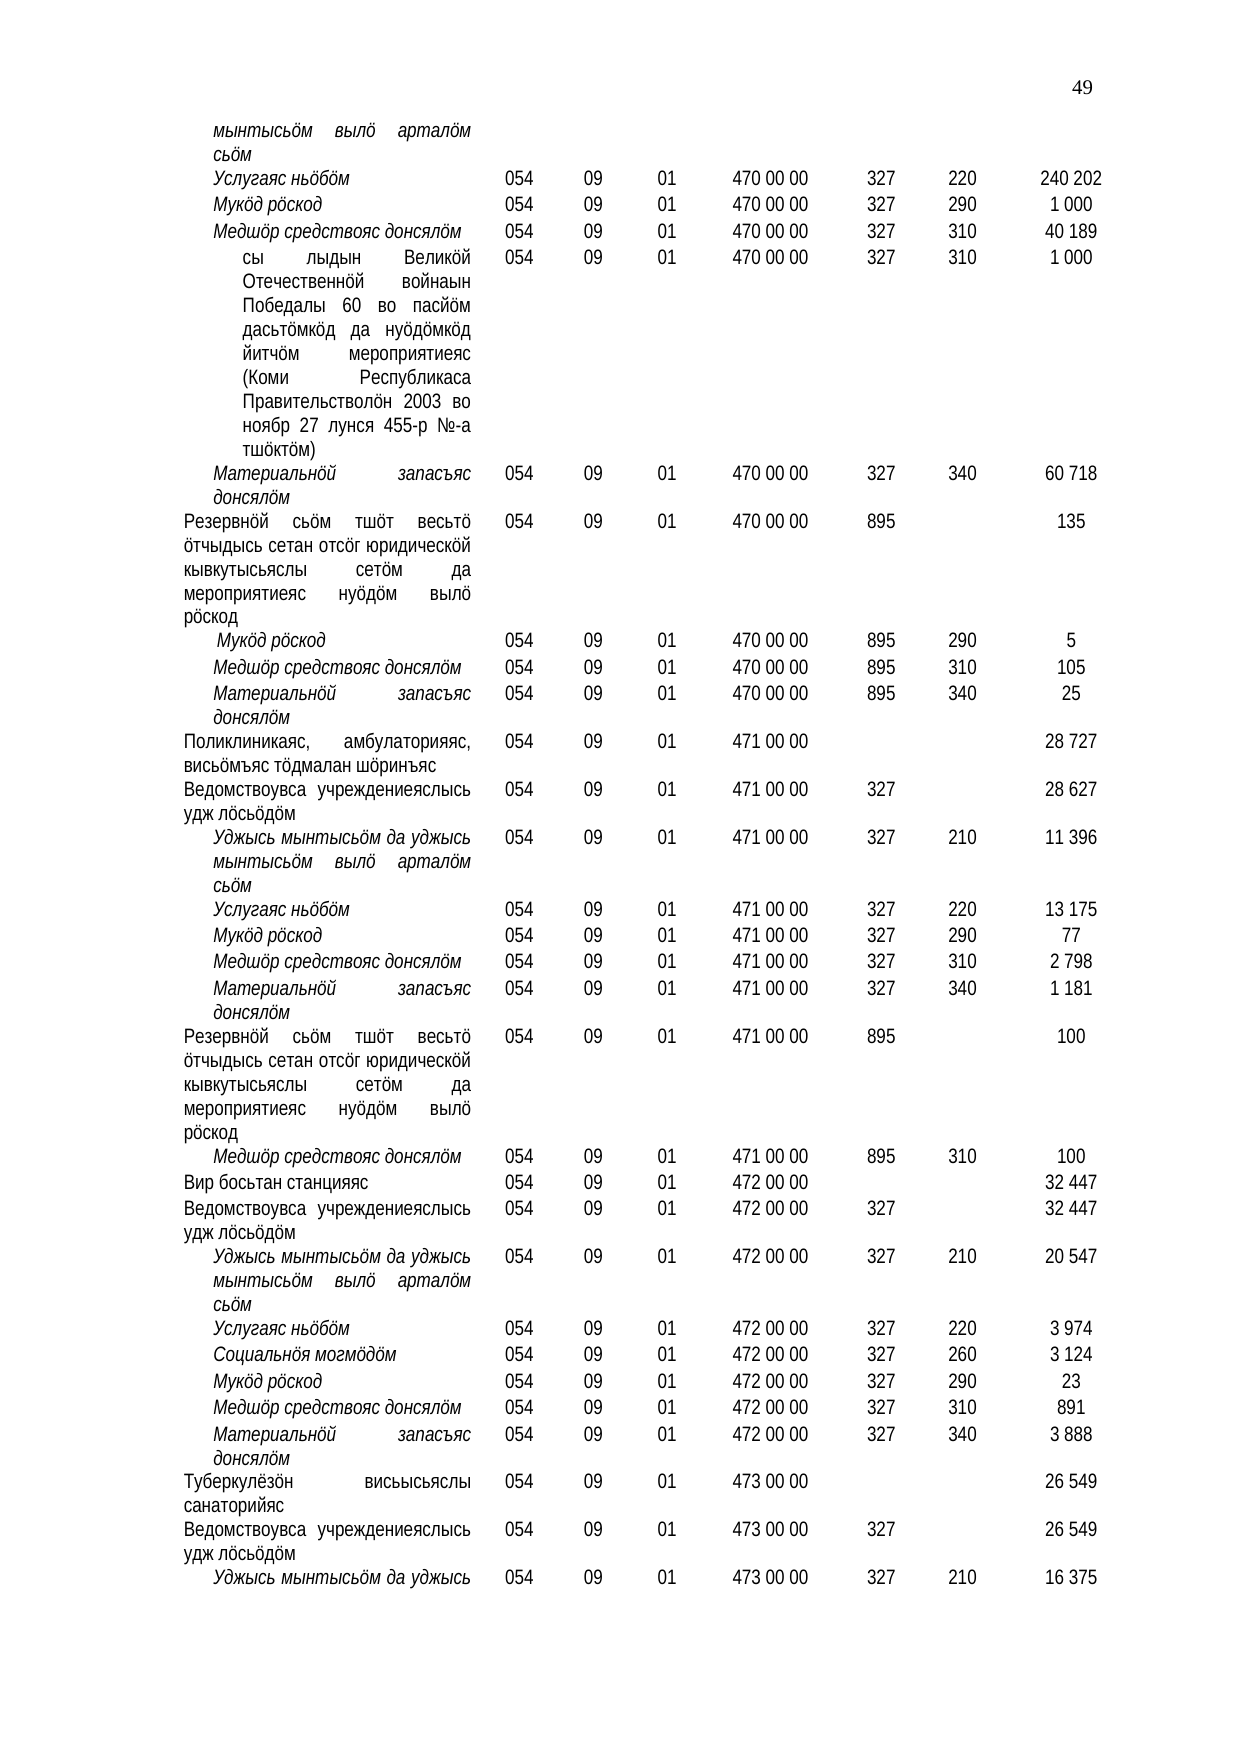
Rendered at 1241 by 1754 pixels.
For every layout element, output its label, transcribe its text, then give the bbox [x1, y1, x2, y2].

table_cell 01 [630, 897, 704, 923]
table_cell [1143, 777, 1217, 825]
table_cell 100 [999, 1024, 1143, 1143]
table_cell 01 [630, 950, 704, 976]
table_cell Поликлиникаяс, амбулаторияяс, висьöмъяс тöдмалан шöринъяс [172, 729, 482, 777]
table_cell 09 [556, 1565, 630, 1592]
table_cell 290 [925, 1369, 999, 1395]
table_cell [837, 1170, 925, 1196]
table_cell мынтысьöм вылö арталöм сьöм [172, 118, 482, 166]
table_cell [925, 1196, 999, 1244]
table_cell 09 [556, 950, 630, 976]
table_cell 01 [630, 1316, 704, 1342]
table_cell 471 00 00 [704, 950, 837, 976]
table_cell 470 00 00 [704, 655, 837, 681]
table_cell 240 202 [999, 166, 1143, 192]
table_cell [1143, 461, 1217, 509]
table_cell Уджысь мынтысьöм да уджысь мынтысьöм вылö арталöм сьöм [172, 825, 482, 897]
table_cell 09 [556, 509, 630, 628]
table_cell [925, 1517, 999, 1565]
table_cell 054 [482, 1517, 556, 1565]
table_cell 11 396 [999, 825, 1143, 897]
table_cell [1143, 825, 1217, 897]
table_cell [556, 118, 630, 166]
table_cell [1143, 1469, 1217, 1517]
table_cell 77 [999, 923, 1143, 949]
table_cell [837, 729, 925, 777]
table_cell [1143, 976, 1217, 1024]
table_cell 470 00 00 [704, 681, 837, 729]
table_cell 472 00 00 [704, 1369, 837, 1395]
table_cell 327 [837, 1244, 925, 1316]
table_cell 3 888 [999, 1421, 1143, 1469]
table_cell 327 [837, 976, 925, 1024]
table_cell [1143, 655, 1217, 681]
table_cell [1143, 1244, 1217, 1316]
table_cell Резервнöй сьöм тшöт весьтö öтчыдысь сетан отсöг юридическöй кывкутысьяслы сетöм да мероприятиеяс нуöдöм вылö рöскод [172, 1024, 482, 1143]
table_cell 327 [837, 1421, 925, 1469]
table_cell 01 [630, 1469, 704, 1517]
table_cell [1143, 1369, 1217, 1395]
table_cell 09 [556, 825, 630, 897]
table_cell 1 000 [999, 245, 1143, 461]
table_cell 054 [482, 509, 556, 628]
table_cell 09 [556, 1517, 630, 1565]
table_cell 1 181 [999, 976, 1143, 1024]
table_cell 28 727 [999, 729, 1143, 777]
table_cell 054 [482, 681, 556, 729]
table_cell 472 00 00 [704, 1196, 837, 1244]
table_cell Материальнöй запасъяс донсялöм [172, 461, 482, 509]
table_cell [630, 118, 704, 166]
table_cell Уджысь мынтысьöм да уджысь мынтысьöм вылö арталöм сьöм [172, 1244, 482, 1316]
table_cell 01 [630, 629, 704, 655]
table_cell 054 [482, 1395, 556, 1421]
table_cell [1143, 193, 1217, 219]
table_cell 210 [925, 1244, 999, 1316]
table_cell 895 [837, 655, 925, 681]
table_cell 895 [837, 1144, 925, 1170]
table_cell 327 [837, 950, 925, 976]
table_cell 09 [556, 1144, 630, 1170]
table_cell 32 447 [999, 1196, 1143, 1244]
table_cell Ведомствоувса учреждениеяслысь удж лöсьöдöм [172, 777, 482, 825]
table_cell 01 [630, 1421, 704, 1469]
table_cell [1143, 897, 1217, 923]
table_cell 09 [556, 1170, 630, 1196]
table_cell 01 [630, 777, 704, 825]
table_cell 01 [630, 219, 704, 245]
table_cell 290 [925, 629, 999, 655]
table_cell 054 [482, 897, 556, 923]
table_cell 310 [925, 950, 999, 976]
table_cell 473 00 00 [704, 1565, 837, 1592]
table_cell 895 [837, 509, 925, 628]
table_cell 09 [556, 655, 630, 681]
table_cell 891 [999, 1395, 1143, 1421]
table_cell 472 00 00 [704, 1244, 837, 1316]
table_cell 01 [630, 166, 704, 192]
table_cell 01 [630, 655, 704, 681]
table_cell [704, 118, 837, 166]
table_cell 09 [556, 1244, 630, 1316]
table_cell [1143, 219, 1217, 245]
table_cell 054 [482, 1170, 556, 1196]
table_cell 054 [482, 193, 556, 219]
table_cell 327 [837, 923, 925, 949]
table_cell 472 00 00 [704, 1316, 837, 1342]
table_cell 260 [925, 1343, 999, 1369]
table_cell 473 00 00 [704, 1469, 837, 1517]
table_cell [1143, 629, 1217, 655]
table_cell 340 [925, 681, 999, 729]
table_cell [1143, 118, 1217, 166]
table_cell [1143, 1170, 1217, 1196]
table_cell [1143, 1196, 1217, 1244]
table_cell Медшöр средствояс донсялöм [172, 1395, 482, 1421]
table_cell 310 [925, 219, 999, 245]
table_cell 09 [556, 1316, 630, 1342]
table_cell 09 [556, 1421, 630, 1469]
table_cell [925, 729, 999, 777]
table_cell 09 [556, 166, 630, 192]
table_cell 01 [630, 509, 704, 628]
table_cell 054 [482, 825, 556, 897]
table_cell 054 [482, 950, 556, 976]
table_cell 327 [837, 166, 925, 192]
table_cell 290 [925, 193, 999, 219]
table_cell [925, 777, 999, 825]
table_cell 220 [925, 897, 999, 923]
table_cell 01 [630, 681, 704, 729]
table_cell 470 00 00 [704, 219, 837, 245]
table_cell 470 00 00 [704, 509, 837, 628]
table_cell 09 [556, 897, 630, 923]
table_cell 01 [630, 461, 704, 509]
table_cell 472 00 00 [704, 1395, 837, 1421]
table_cell 3 974 [999, 1316, 1143, 1342]
table_cell 054 [482, 923, 556, 949]
table_cell 470 00 00 [704, 461, 837, 509]
table_cell 01 [630, 1517, 704, 1565]
table_cell 25 [999, 681, 1143, 729]
table_cell 26 549 [999, 1469, 1143, 1517]
table_cell Медшöр средствояс донсялöм [172, 219, 482, 245]
table_cell 054 [482, 461, 556, 509]
table_cell 09 [556, 681, 630, 729]
table_cell 210 [925, 825, 999, 897]
table_cell Материальнöй запасъяс донсялöм [172, 681, 482, 729]
table_cell 472 00 00 [704, 1170, 837, 1196]
table_cell 054 [482, 1369, 556, 1395]
table_cell [1143, 1316, 1217, 1342]
table_cell Услугаяс ньöбöм [172, 897, 482, 923]
table_cell 3 124 [999, 1343, 1143, 1369]
table_cell 01 [630, 245, 704, 461]
table_cell 01 [630, 1170, 704, 1196]
table_cell 327 [837, 777, 925, 825]
table_cell [837, 118, 925, 166]
table_cell Ведомствоувса учреждениеяслысь удж лöсьöдöм [172, 1196, 482, 1244]
table_cell 327 [837, 1395, 925, 1421]
table_cell 327 [837, 1316, 925, 1342]
table_cell 32 447 [999, 1170, 1143, 1196]
table_cell Медшöр средствояс донсялöм [172, 950, 482, 976]
table_cell 054 [482, 1144, 556, 1170]
table_cell 327 [837, 1343, 925, 1369]
table_cell 471 00 00 [704, 825, 837, 897]
table_cell Мукöд рöскод [172, 1369, 482, 1395]
table_cell 16 375 [999, 1565, 1143, 1592]
table_cell 471 00 00 [704, 729, 837, 777]
table_cell 310 [925, 245, 999, 461]
table_cell 01 [630, 1565, 704, 1592]
table_cell 01 [630, 1369, 704, 1395]
table_cell 09 [556, 245, 630, 461]
table_cell 471 00 00 [704, 897, 837, 923]
table_cell 09 [556, 976, 630, 1024]
table_cell 327 [837, 1196, 925, 1244]
table_cell 470 00 00 [704, 166, 837, 192]
table_cell 01 [630, 1144, 704, 1170]
table_cell 310 [925, 655, 999, 681]
table_cell Уджысь мынтысьöм да уджысь [172, 1565, 482, 1592]
table_cell [1143, 1421, 1217, 1469]
table_cell 054 [482, 1196, 556, 1244]
table_cell 054 [482, 777, 556, 825]
table_cell 01 [630, 729, 704, 777]
table_cell [1143, 509, 1217, 628]
table_cell 054 [482, 1244, 556, 1316]
table_cell 471 00 00 [704, 1144, 837, 1170]
table_cell 01 [630, 193, 704, 219]
table_cell 5 [999, 629, 1143, 655]
table_cell 09 [556, 923, 630, 949]
table_cell Мукöд рöскод [172, 629, 482, 655]
table_cell 471 00 00 [704, 923, 837, 949]
table_cell [999, 118, 1143, 166]
table_cell 26 549 [999, 1517, 1143, 1565]
table_cell 054 [482, 729, 556, 777]
table_cell 1 000 [999, 193, 1143, 219]
table_cell 327 [837, 461, 925, 509]
table_cell [1143, 1024, 1217, 1143]
table_cell 054 [482, 976, 556, 1024]
table_cell 054 [482, 1469, 556, 1517]
table_cell Социальнöя могмöдöм [172, 1343, 482, 1369]
table_cell 09 [556, 193, 630, 219]
table_cell 01 [630, 825, 704, 897]
table_cell 290 [925, 923, 999, 949]
table_cell 310 [925, 1144, 999, 1170]
table_cell 220 [925, 1316, 999, 1342]
table_cell 09 [556, 1469, 630, 1517]
table_cell 28 627 [999, 777, 1143, 825]
table_cell 054 [482, 245, 556, 461]
table_cell [1143, 1395, 1217, 1421]
table_cell 01 [630, 1024, 704, 1143]
table_cell [1143, 1144, 1217, 1170]
table_cell Медшöр средствояс донсялöм [172, 1144, 482, 1170]
table_cell 2 798 [999, 950, 1143, 976]
table_cell 470 00 00 [704, 245, 837, 461]
table_cell 471 00 00 [704, 976, 837, 1024]
table_cell [1143, 729, 1217, 777]
table_cell [1143, 1343, 1217, 1369]
table_cell 40 189 [999, 219, 1143, 245]
table_cell 327 [837, 1517, 925, 1565]
table_cell 054 [482, 629, 556, 655]
table_cell [1143, 1565, 1217, 1592]
table_cell 310 [925, 1395, 999, 1421]
table_cell 471 00 00 [704, 777, 837, 825]
table_cell Резервнöй сьöм тшöт весьтö öтчыдысь сетан отсöг юридическöй кывкутысьяслы сетöм да мероприятиеяс нуöдöм вылö рöскод [172, 509, 482, 628]
table_cell 340 [925, 976, 999, 1024]
table_cell 20 547 [999, 1244, 1143, 1316]
table_cell 09 [556, 629, 630, 655]
table_cell Ведомствоувса учреждениеяслысь удж лöсьöдöм [172, 1517, 482, 1565]
table_cell 09 [556, 461, 630, 509]
table_cell 13 175 [999, 897, 1143, 923]
table_cell Вир босьтан станцияяс [172, 1170, 482, 1196]
table_cell Материальнöй запасъяс донсялöм [172, 976, 482, 1024]
table_cell 340 [925, 461, 999, 509]
table_cell 01 [630, 976, 704, 1024]
table_cell 340 [925, 1421, 999, 1469]
table_cell [925, 118, 999, 166]
table_cell Туберкулёзöн висьысьяслы санаторийяс [172, 1469, 482, 1517]
table_cell 60 718 [999, 461, 1143, 509]
table_cell 472 00 00 [704, 1343, 837, 1369]
table_cell 105 [999, 655, 1143, 681]
table_cell 09 [556, 729, 630, 777]
table_cell 327 [837, 1369, 925, 1395]
table_cell 23 [999, 1369, 1143, 1395]
table_cell Медшöр средствояс донсялöм [172, 655, 482, 681]
table_cell 054 [482, 166, 556, 192]
table_cell 09 [556, 1369, 630, 1395]
table_cell 01 [630, 1244, 704, 1316]
table_cell 01 [630, 1196, 704, 1244]
table_cell 327 [837, 1565, 925, 1592]
table_cell 09 [556, 777, 630, 825]
table_cell 054 [482, 1421, 556, 1469]
table_cell [1143, 923, 1217, 949]
table_cell [925, 1024, 999, 1143]
table_cell Услугаяс ньöбöм [172, 1316, 482, 1342]
table_cell 09 [556, 1395, 630, 1421]
table_cell 100 [999, 1144, 1143, 1170]
table_cell 895 [837, 681, 925, 729]
table_cell 327 [837, 219, 925, 245]
table_cell 470 00 00 [704, 629, 837, 655]
table_cell 054 [482, 1024, 556, 1143]
table_cell 470 00 00 [704, 193, 837, 219]
table_cell 054 [482, 1316, 556, 1342]
table_cell 135 [999, 509, 1143, 628]
table_cell 054 [482, 1565, 556, 1592]
table_cell 054 [482, 655, 556, 681]
table_cell [482, 118, 556, 166]
table_cell 01 [630, 1343, 704, 1369]
table_cell [1143, 166, 1217, 192]
table_cell 09 [556, 219, 630, 245]
table_cell [925, 509, 999, 628]
table_cell 01 [630, 923, 704, 949]
table_cell 210 [925, 1565, 999, 1592]
table_cell 09 [556, 1343, 630, 1369]
table_cell [837, 1469, 925, 1517]
table_cell [925, 1469, 999, 1517]
table_cell Материальнöй запасъяс донсялöм [172, 1421, 482, 1469]
table_cell 327 [837, 897, 925, 923]
table_cell 471 00 00 [704, 1024, 837, 1143]
table_cell 327 [837, 193, 925, 219]
table_cell [1143, 1517, 1217, 1565]
table_cell 327 [837, 245, 925, 461]
table_cell [925, 1170, 999, 1196]
table_cell Услугаяс ньöбöм [172, 166, 482, 192]
table_cell Мукöд рöскод [172, 193, 482, 219]
table_cell Мукöд рöскод [172, 923, 482, 949]
table_cell 09 [556, 1196, 630, 1244]
table_cell 895 [837, 1024, 925, 1143]
table_cell 220 [925, 166, 999, 192]
table_cell 054 [482, 1343, 556, 1369]
table_cell 472 00 00 [704, 1421, 837, 1469]
table_cell [1143, 950, 1217, 976]
table_cell 01 [630, 1395, 704, 1421]
table_cell [1143, 681, 1217, 729]
table_cell 327 [837, 825, 925, 897]
table_cell 09 [556, 1024, 630, 1143]
table_cell [1143, 245, 1217, 461]
table_cell 054 [482, 219, 556, 245]
table_cell 473 00 00 [704, 1517, 837, 1565]
table_cell 895 [837, 629, 925, 655]
table_cell сы лыдын Великöй Отечественнöй войнаын Победалы 60 во пасйöм дасьтöмкöд да нуöдöмкöд йитчöм мероприятиеяс (Коми Республикаса Правительстволöн 2003 во ноябр 27 лунся 455-р №-а тшöктöм) [172, 245, 482, 461]
